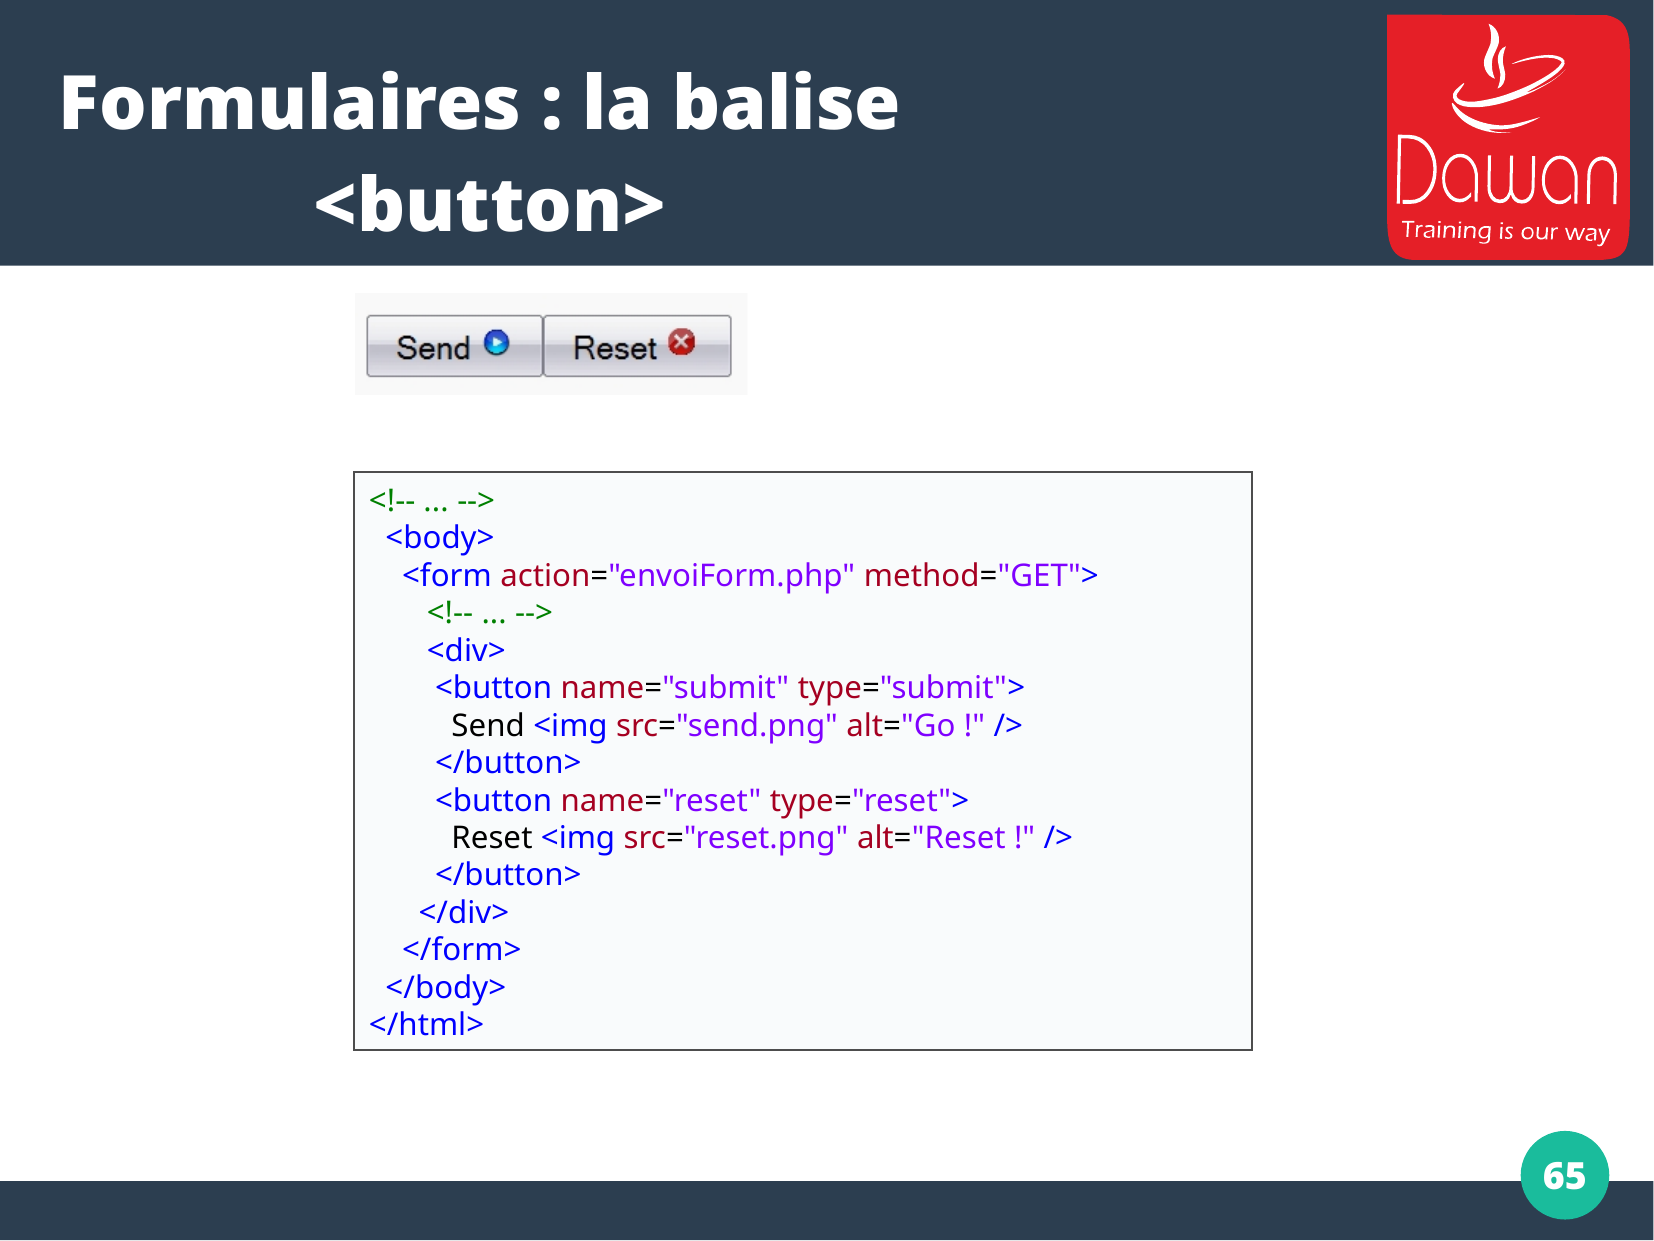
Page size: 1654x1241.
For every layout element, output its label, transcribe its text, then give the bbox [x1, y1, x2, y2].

text_box <!-- ... --> <body> <form action="envoiForm.php" method="GET"> <!-- ... --> <div> <button name="submit" type="submit"> Send <img src="send.png" alt="Go !" /> </button> <button name="reset" type="reset"> Reset <img src="reset.png" alt="Reset !" /> </button> </div> </form> </body> </html> [354, 472, 1252, 1050]
picture [354, 292, 748, 395]
picture [1387, 14, 1630, 260]
title Formulaires : la balise <button> [59, 49, 1387, 207]
